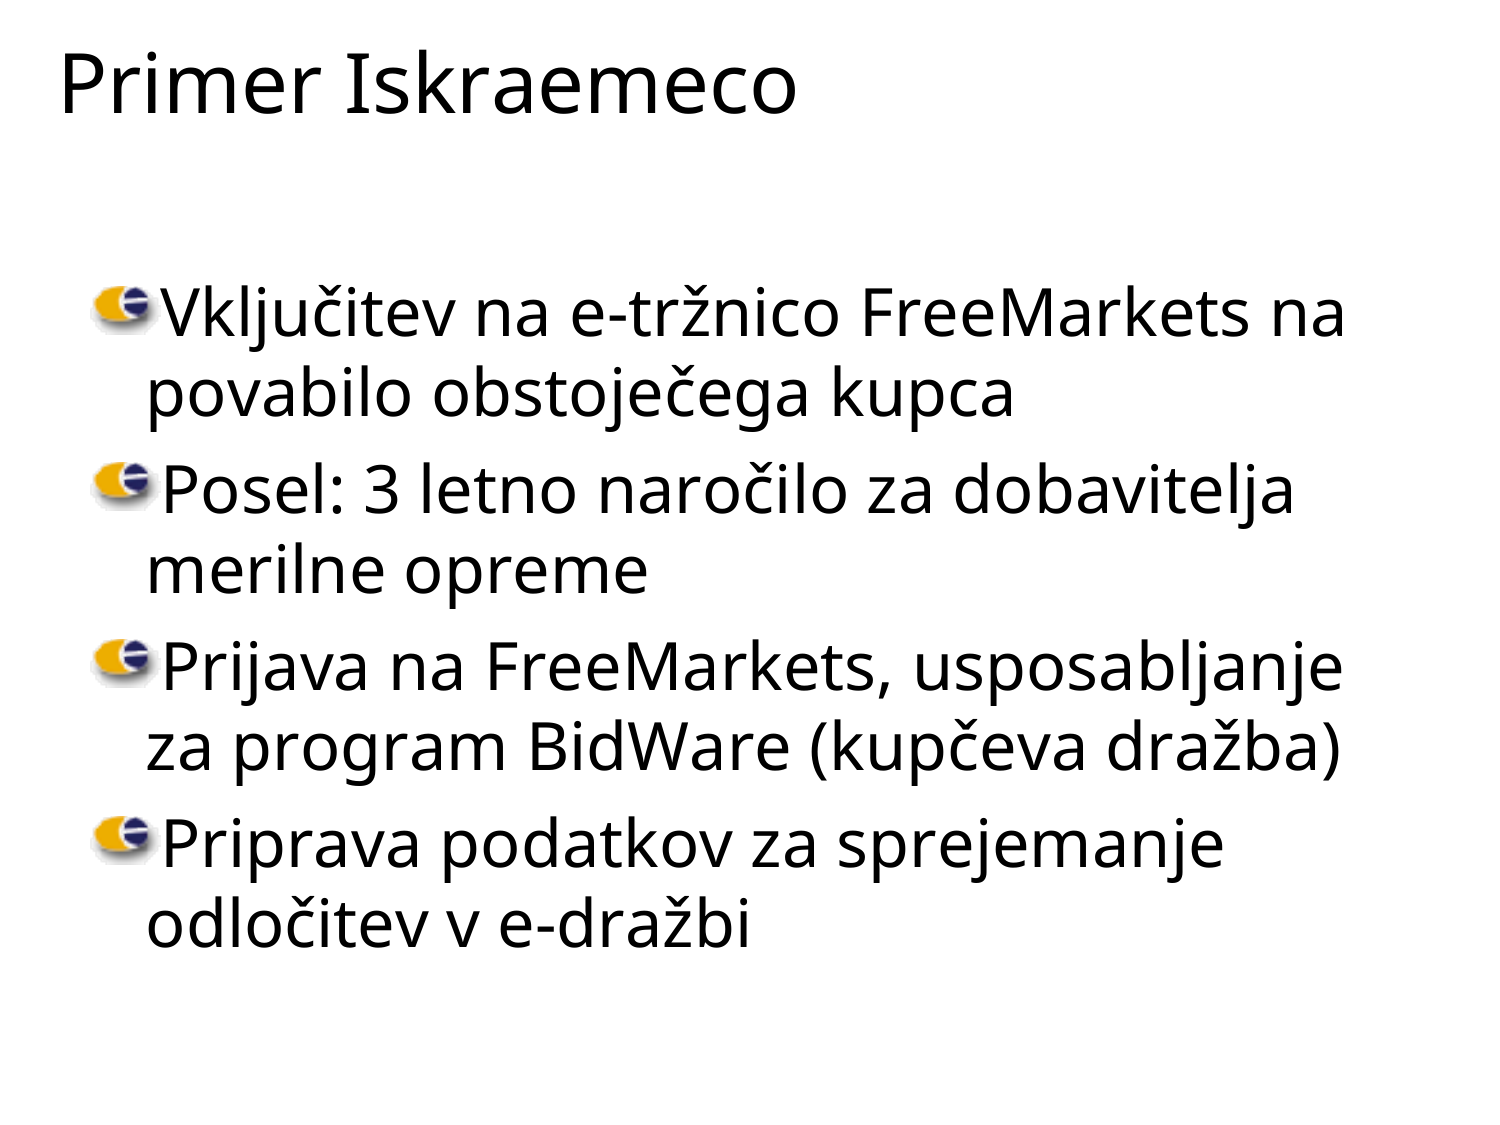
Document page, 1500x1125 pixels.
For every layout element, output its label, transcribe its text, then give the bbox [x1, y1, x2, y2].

title Primer Iskraemeco [42, 22, 1466, 138]
list Vključitev na e-tržnico FreeMarkets na povabilo obstoječega kupca Posel: 3 letno naročilo za dobavitelja merilne opreme Prijava na FreeMarkets, usposabljanje za program BidWare (kupčeva dražba) Priprava podatkov za sprejemanje odločitev v e-dražbi [74, 262, 1417, 994]
